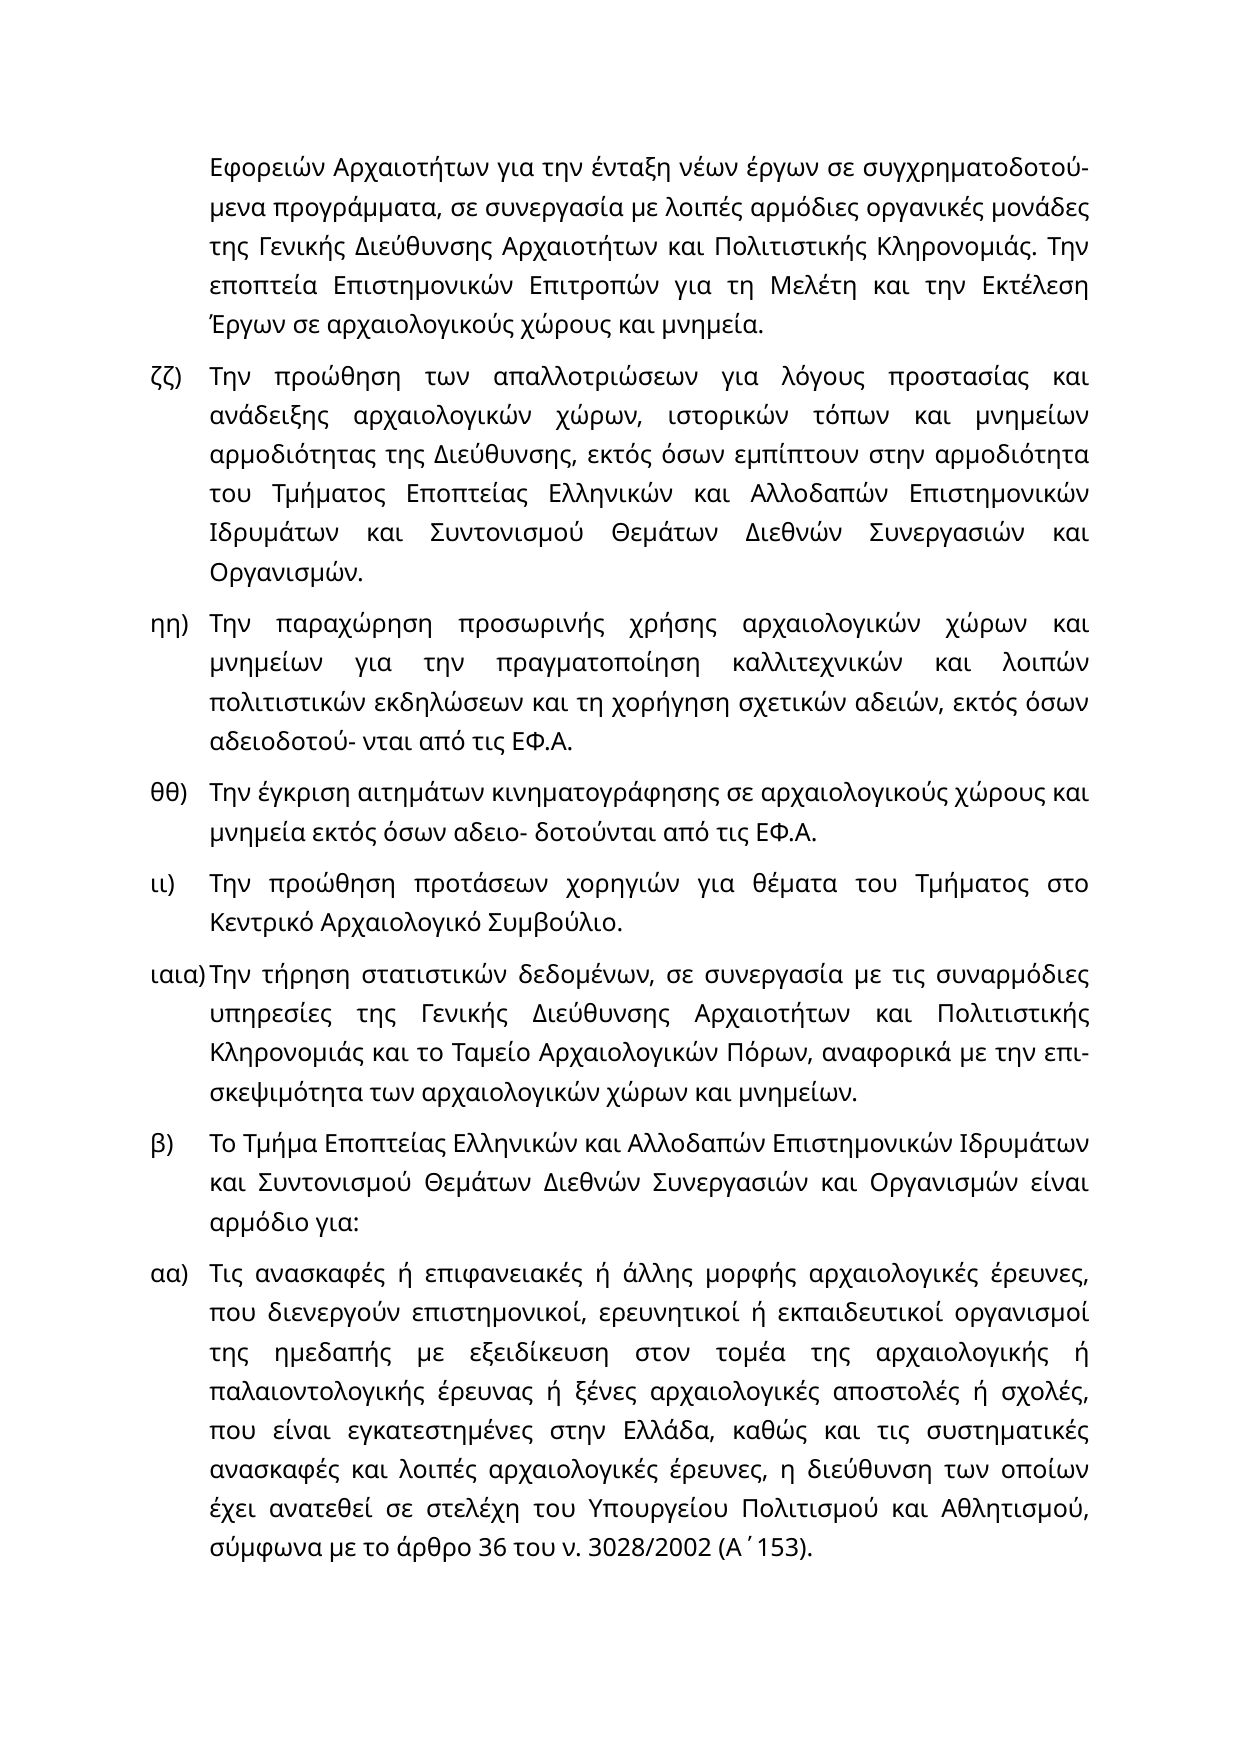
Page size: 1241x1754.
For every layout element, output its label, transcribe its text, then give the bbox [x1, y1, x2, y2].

list ιαια) Την τήρηση στατιστικών δεδομένων, σε συνεργασία με τις συναρμόδιες υπηρεσίες της Γενικής Διεύθυνσης Αρχαιοτήτων και Πολιτιστικής Κληρονομιάς και το Ταμείο Αρχαιολογικών Πόρων, αναφορικά με την επι- σκεψιμότητα των αρχαιολογικών χώρων και μνημείων. [150, 957, 1090, 1108]
list θθ) Την έγκριση αιτημάτων κινηματογράφησης σε αρχαιολογικούς χώρους και μνημεία εκτός όσων αδειο- δοτούνται από τις ΕΦ.Α. [150, 775, 1090, 848]
list ηη) Την παραχώρηση προσωρινής χρήσης αρχαιολογικών χώρων και μνημείων για την πραγματοποίηση καλλιτεχνικών και λοιπών πολιτιστικών εκδηλώσεων και τη χορήγηση σχετικών αδειών, εκτός όσων αδειοδοτού- νται από τις ΕΦ.Α. [150, 606, 1090, 757]
list ζζ) Την προώθηση των απαλλοτριώσεων για λόγους προστασίας και ανάδειξης αρχαιολογικών χώρων, ιστορικών τόπων και μνημείων αρμοδιότητας της Διεύθυνσης, εκτός όσων εμπίπτουν στην αρμοδιότητα του Τμήματος Εποπτείας Ελληνικών και Αλλοδαπών Επιστημονικών Ιδρυμάτων και Συντονισμού Θεμάτων Διεθνών Συνεργασιών και Οργανισμών. [150, 358, 1090, 588]
list ιι) Την προώθηση προτάσεων χορηγιών για θέματα του Τμήματος στο Κεντρικό Αρχαιολογικό Συμβούλιο. [150, 866, 1090, 939]
list β) Το Τμήμα Εποπτείας Ελληνικών και Αλλοδαπών Επιστημονικών Ιδρυμάτων και Συντονισμού Θεμάτων Διεθνών Συνεργασιών και Οργανισμών είναι αρμόδιο για: [150, 1126, 1090, 1238]
list αα) Τις ανασκαφές ή επιφανειακές ή άλλης μορφής αρχαιολογικές έρευνες, που διενεργούν επιστημονικοί, ερευνητικοί ή εκπαιδευτικοί οργανισμοί της ημεδαπής με εξειδίκευση στον τομέα της αρχαιολογικής ή παλαιοντολογικής έρευνας ή ξένες αρχαιολογικές αποστολές ή σχολές, που είναι εγκατεστημένες στην Ελλάδα, καθώς και τις συστηματικές ανασκαφές και λοιπές αρχαιολογικές έρευνες, η διεύθυνση των οποίων έχει ανατεθεί σε στελέχη του Υπουργείου Πολιτισμού και Αθλητισμού, σύμφωνα με το άρθρο 36 του ν. 3028/2002 (A΄153). [150, 1256, 1090, 1564]
list Εφορειών Αρχαιοτήτων για την ένταξη νέων έργων σε συγχρηματοδοτού- μενα προγράμματα, σε συνεργασία με λοιπές αρμόδιες οργανικές μονάδες της Γενικής Διεύθυνσης Αρχαιοτήτων και Πολιτιστικής Κληρονομιάς. Την εποπτεία Επιστημονικών Επιτροπών για τη Μελέτη και την Εκτέλεση Έργων σε αρχαιολογικούς χώρους και μνημεία. [150, 150, 1090, 341]
